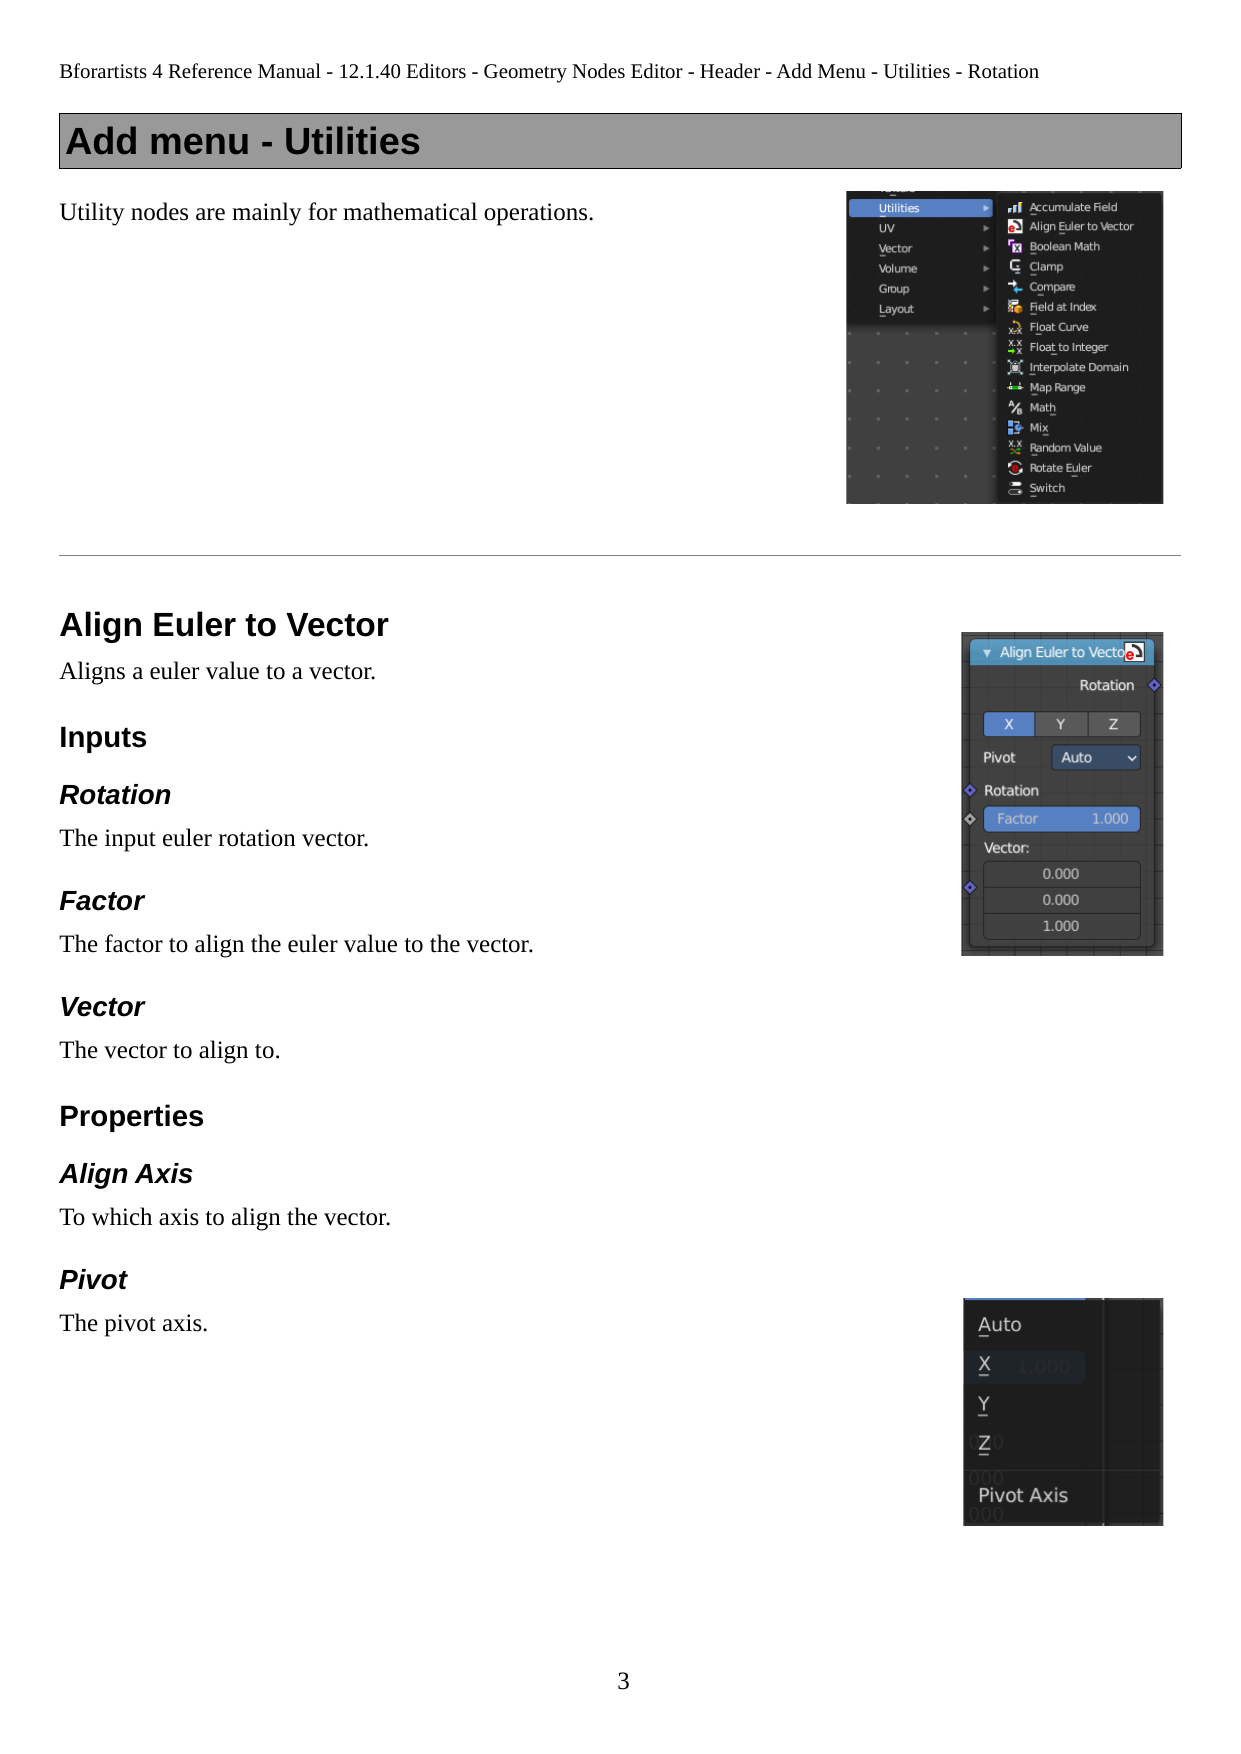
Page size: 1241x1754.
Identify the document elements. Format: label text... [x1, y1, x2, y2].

text Aligns a euler value to a vector. [59, 656, 961, 685]
subtitle Pivot [59, 1263, 1181, 1295]
subtitle Factor [59, 884, 961, 916]
text The input euler rotation vector. [59, 823, 961, 852]
picture [846, 191, 1164, 504]
text [1164, 1308, 1181, 1336]
text Utility nodes are mainly for mathematical operations. [59, 197, 846, 225]
text The vector to align to. [59, 1035, 1181, 1064]
subtitle Inputs [59, 720, 961, 754]
text The pivot axis. [59, 1308, 963, 1336]
table_header Add menu - Utilities [60, 114, 1181, 168]
subtitle Align Euler to Vector [59, 605, 1181, 644]
subtitle Properties [59, 1098, 1181, 1132]
subtitle Rotation [59, 779, 961, 811]
subtitle [1164, 720, 1181, 754]
subtitle Align Axis [59, 1157, 1181, 1189]
text The factor to align the euler value to the vector. [59, 929, 1181, 958]
picture [961, 632, 1164, 956]
subtitle [1164, 884, 1181, 916]
picture [963, 1298, 1164, 1526]
text To which axis to align the vector. [59, 1202, 1181, 1230]
subtitle Vector [59, 991, 1181, 1022]
subtitle [1164, 779, 1181, 811]
